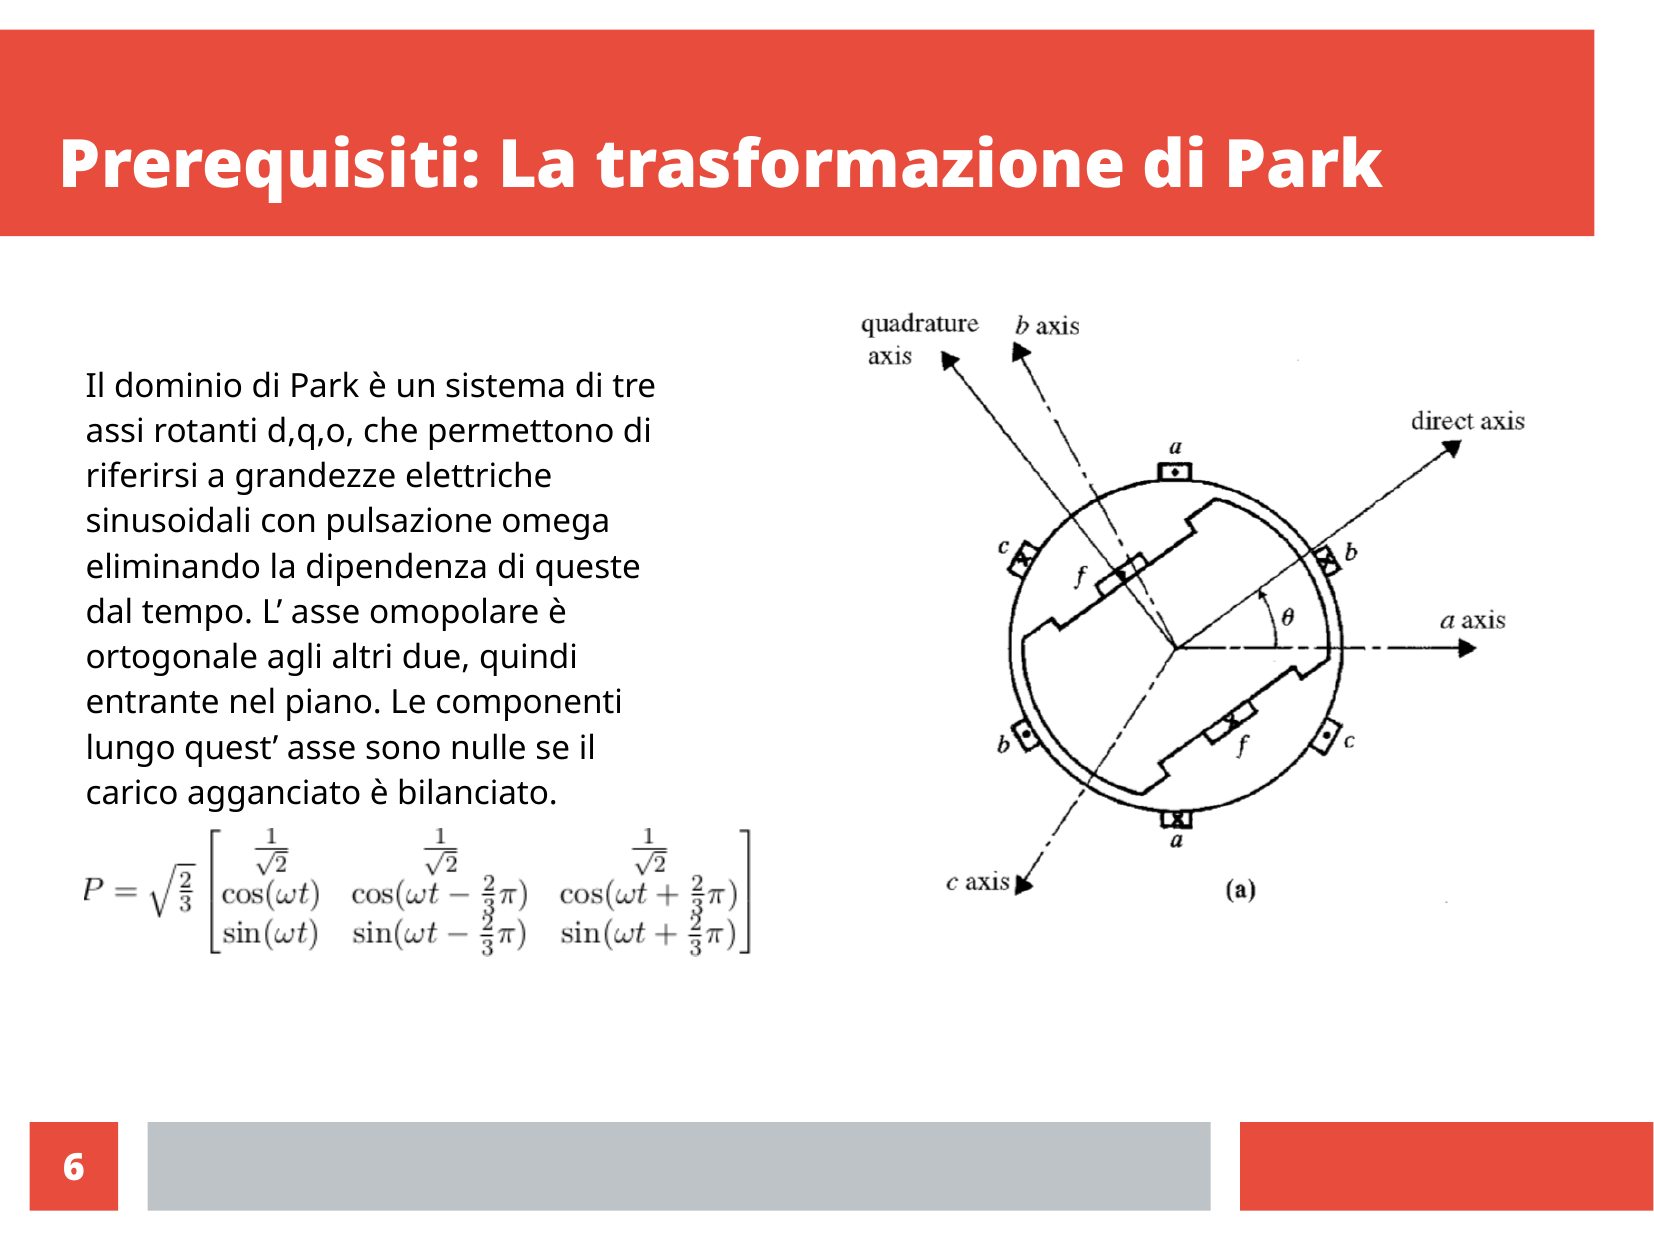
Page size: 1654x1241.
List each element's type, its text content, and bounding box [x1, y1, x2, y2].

text_box Il dominio di Park è un sistema di tre assi rotanti d,q,o, che permettono di riferirsi a grandezze elettriche sinusoidali con pulsazione omega eliminando la dipendenza di queste dal tempo. L’ asse omopolare è ortogonale agli altri due, quindi entrante nel piano. Le componenti lungo quest’ asse sono nulle se il carico agganciato è bilanciato. [70, 354, 709, 969]
picture [850, 309, 1536, 910]
title Prerequisiti: La trasformazione di Park [59, 59, 1595, 207]
picture [84, 828, 768, 957]
